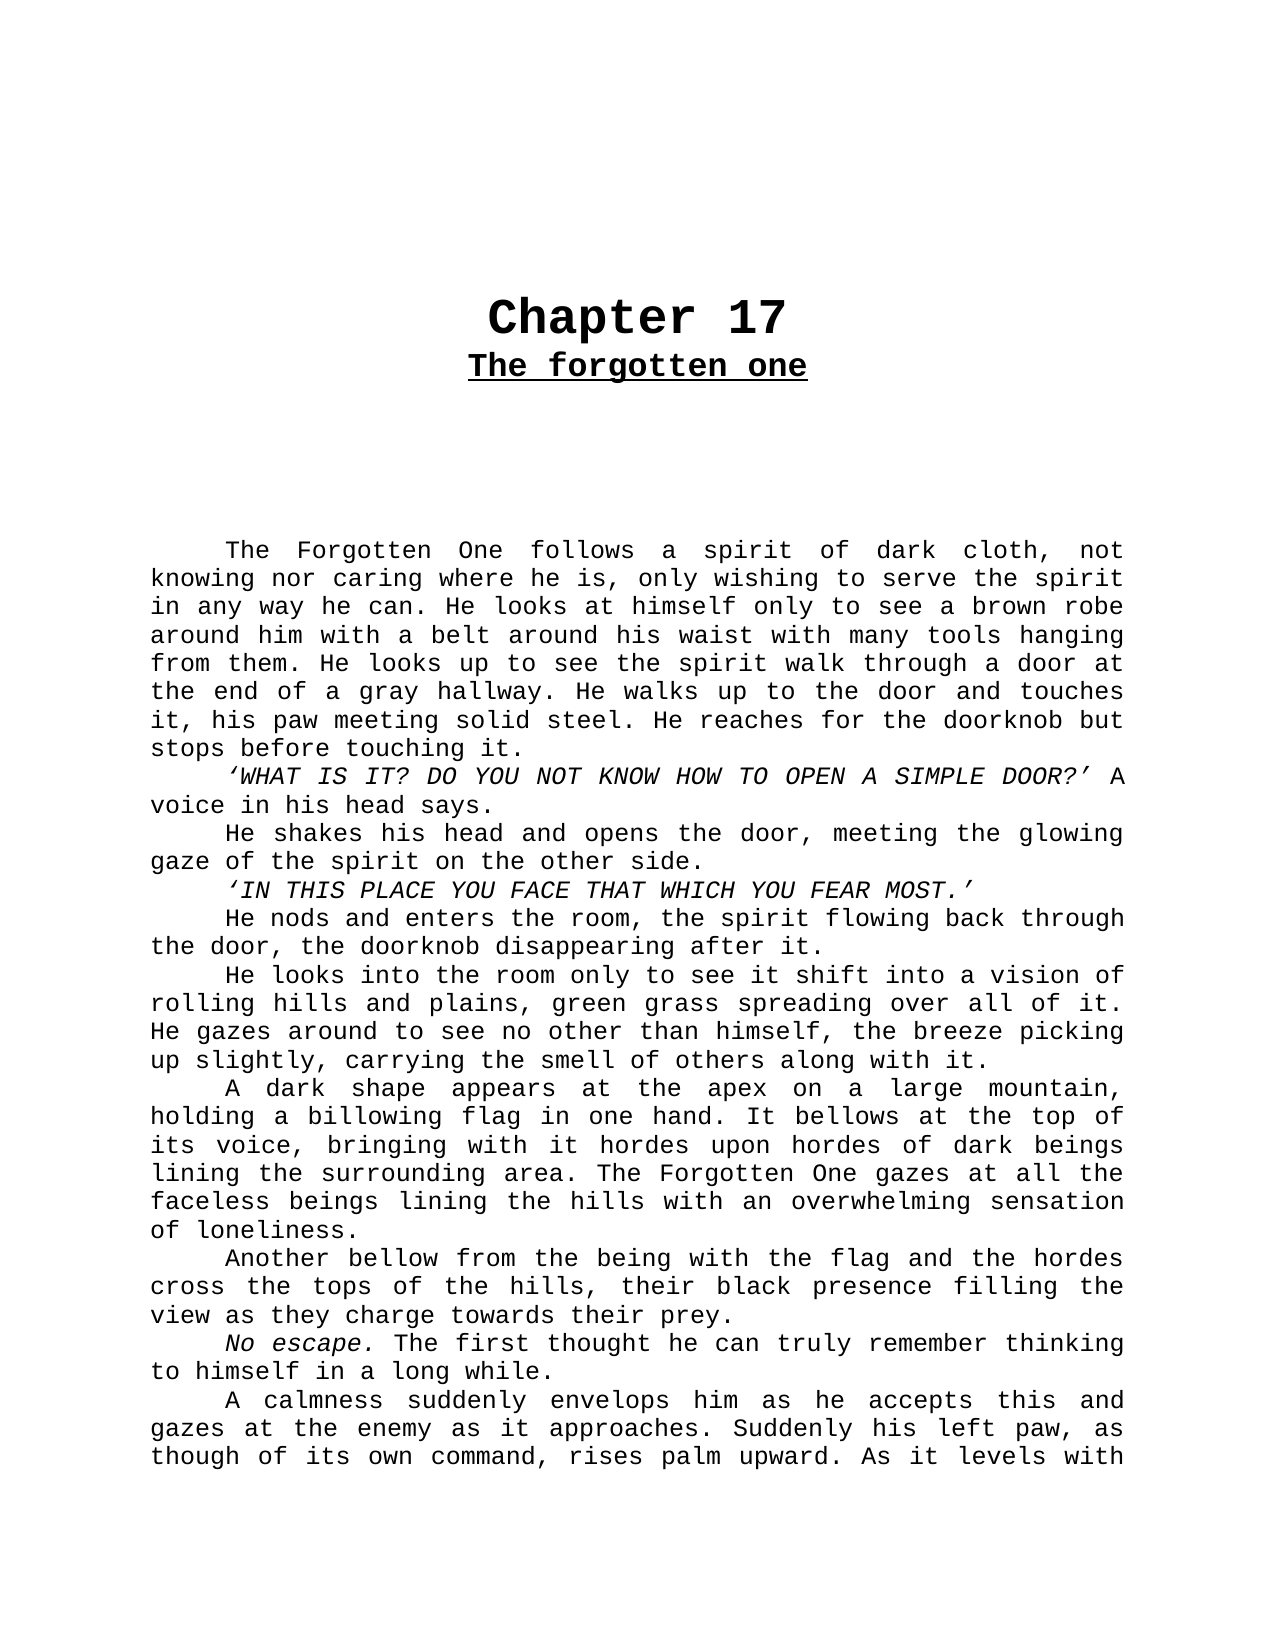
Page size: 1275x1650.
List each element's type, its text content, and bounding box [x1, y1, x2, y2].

text ‘WHAT IS IT? DO YOU NOT KNOW HOW TO OPEN A SIMPLE DOOR?’ A voice in his head says. [150, 764, 1125, 821]
text He looks into the room only to see it shift into a vision of rolling hills and plains, green grass spreading over all of it. He gazes around to see no other than himself, the breeze picking up slightly, carrying the smell of others along with it. [150, 962, 1125, 1076]
text The Forgotten One follows a spirit of dark cloth, not knowing nor caring where he is, only wishing to serve the spirit in any way he can. He looks at himself only to see a brown robe around him with a belt around his waist with many tools hanging from them. He looks up to see the spirit walk through a door at the end of a gray hallway. He walks up to the door and touches it, his paw meeting solid steel. He reaches for the doorknob but stops before touching it. [150, 537, 1125, 764]
text A calmness suddenly envelops him as he accepts this and gazes at the enemy as it approaches. Suddenly his left paw, as though of its own command, rises palm upward. As it levels with [150, 1387, 1125, 1472]
text He nods and enters the room, the spirit flowing back through the door, the doorknob disappearing after it. [150, 906, 1125, 962]
text Chapter 17 [150, 292, 1125, 348]
text ‘IN THIS PLACE YOU FACE THAT WHICH YOU FEAR MOST.’ [150, 877, 1125, 906]
text A dark shape appears at the apex on a large mountain, holding a billowing flag in one hand. It bellows at the top of its voice, bringing with it hordes upon hordes of dark beings lining the surrounding area. The Forgotten One gazes at all the faceless beings lining the hills with an overwhelming sensation of loneliness. [150, 1076, 1125, 1246]
text Another bellow from the being with the flag and the hordes cross the tops of the hills, their black presence filling the view as they charge towards their prey. [150, 1246, 1125, 1331]
text He shakes his head and opens the door, meeting the glowing gaze of the spirit on the other side. [150, 821, 1125, 877]
text No escape. The first thought he can truly remember thinking to himself in a long while. [150, 1331, 1125, 1387]
text The forgotten one [150, 348, 1125, 386]
